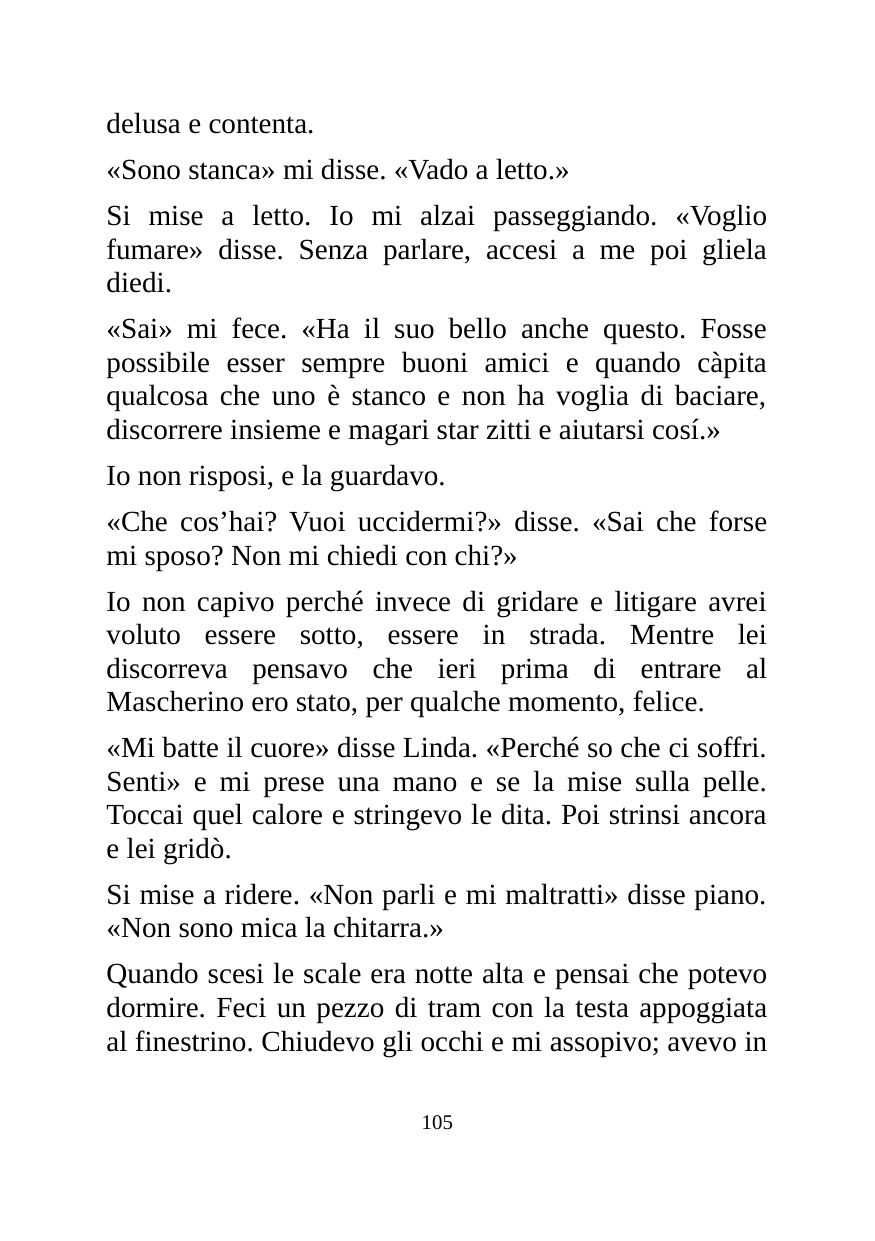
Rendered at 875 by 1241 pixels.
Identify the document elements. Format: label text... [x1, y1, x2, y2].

text «Che cos’hai? Vuoi uccidermi?» disse. «Sai che forse mi sposo? Non mi chiedi con chi?» [106, 504, 768, 571]
text delusa e contenta. [106, 106, 768, 140]
text Si mise a ridere. «Non parli e mi maltratti» disse piano. «Non sono mica la chitarra.» [106, 877, 768, 944]
text Quando scesi le scale era notte alta e pensai che potevo dormire. Feci un pezzo di tram con la testa appoggiata al finestrino. Chiudevo gli occhi e mi assopivo; avevo in [106, 957, 768, 1057]
text «Mi batte il cuore» disse Linda. «Perché so che ci soffri. Senti» e mi prese una mano e se la mise sulla pelle. Toccai quel calore e stringevo le dita. Poi strinsi ancora e lei gridò. [106, 730, 768, 864]
text Io non risposi, e la guardavo. [106, 458, 768, 492]
text Io non capivo perché invece di gridare e litigare avrei voluto essere sotto, essere in strada. Mentre lei discorreva pensavo che ieri prima di entrare al Mascherino ero stato, per qualche momento, felice. [106, 584, 768, 718]
text «Sai» mi fece. «Ha il suo bello anche questo. Fosse possibile esser sempre buoni amici e quando càpita qualcosa che uno è stanco e non ha voglia di baciare, discorrere insieme e magari star zitti e aiutarsi cosí.» [106, 311, 768, 446]
text Si mise a letto. Io mi alzai passeggiando. «Voglio fumare» disse. Senza parlare, accesi a me poi gliela diedi. [106, 198, 768, 299]
text «Sono stanca» mi disse. «Vado a letto.» [106, 152, 768, 186]
